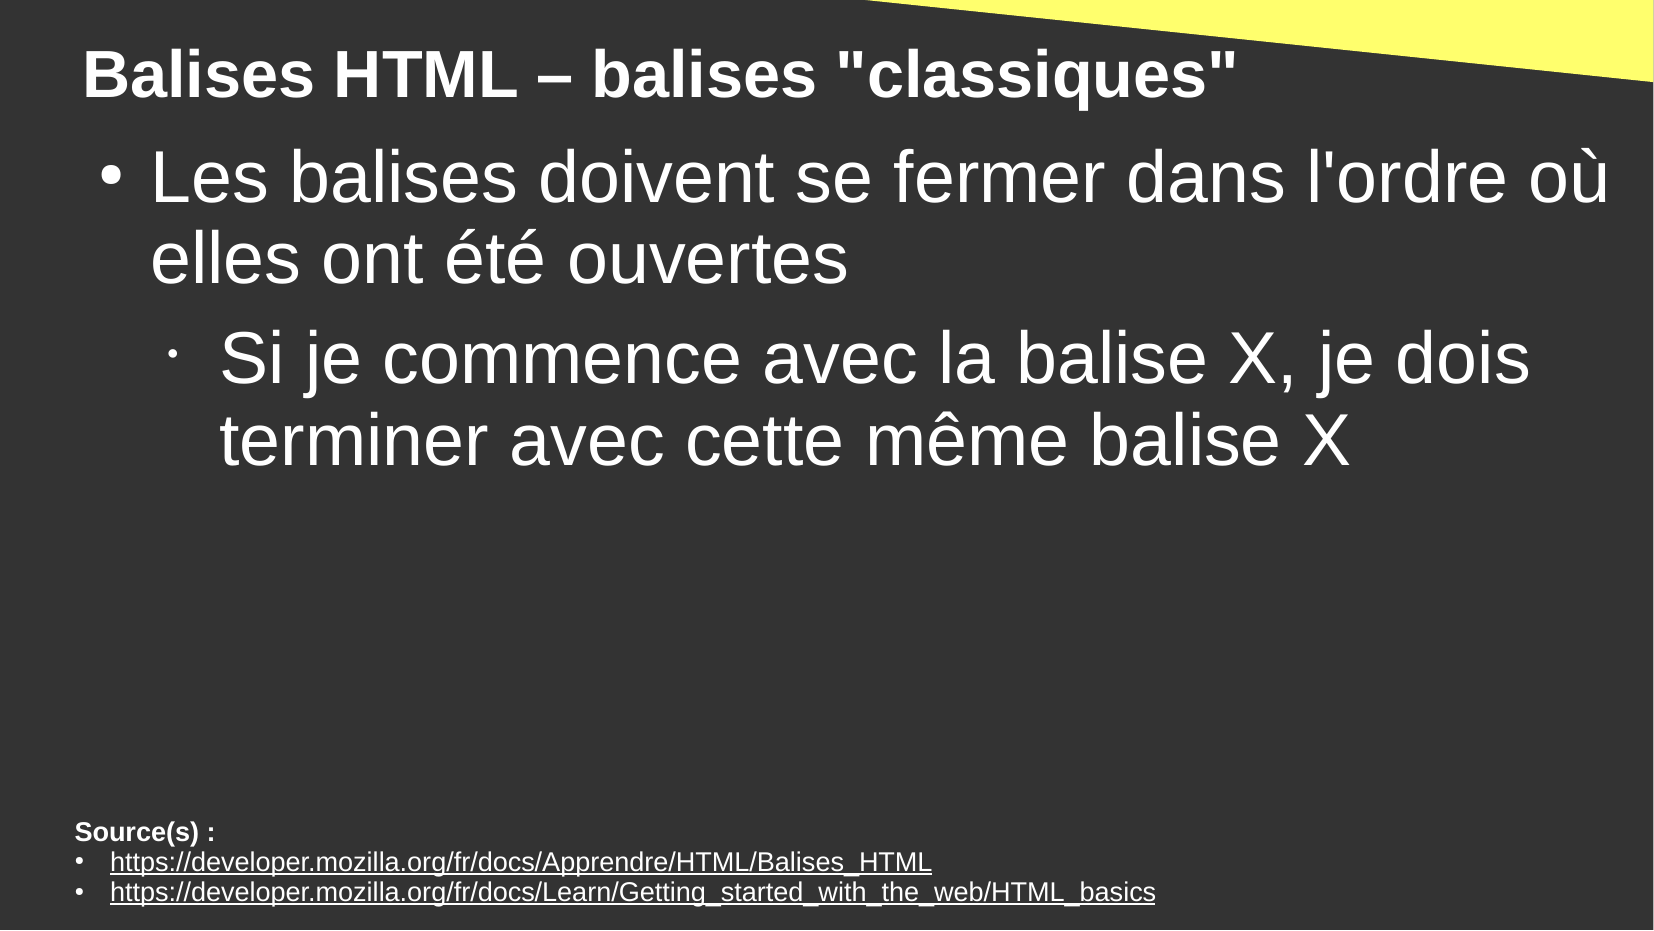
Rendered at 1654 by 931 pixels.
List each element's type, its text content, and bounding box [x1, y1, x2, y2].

text_box [865, 0, 1654, 83]
list Les balises doivent se fermer dans l'ordre où elles ont été ouvertes Si je commence avec la balise X, je dois terminer avec cette même balise X [80, 135, 1620, 485]
title Balises HTML – balises "classiques" [82, 36, 1571, 122]
text_box Source(s) : https://developer.mozilla.org/fr/docs/Apprendre/HTML/Balises_HTML https://developer.mozilla.org/fr/docs/Learn/Getting_started_with_the_web/HTML_basics [59, 809, 1545, 915]
